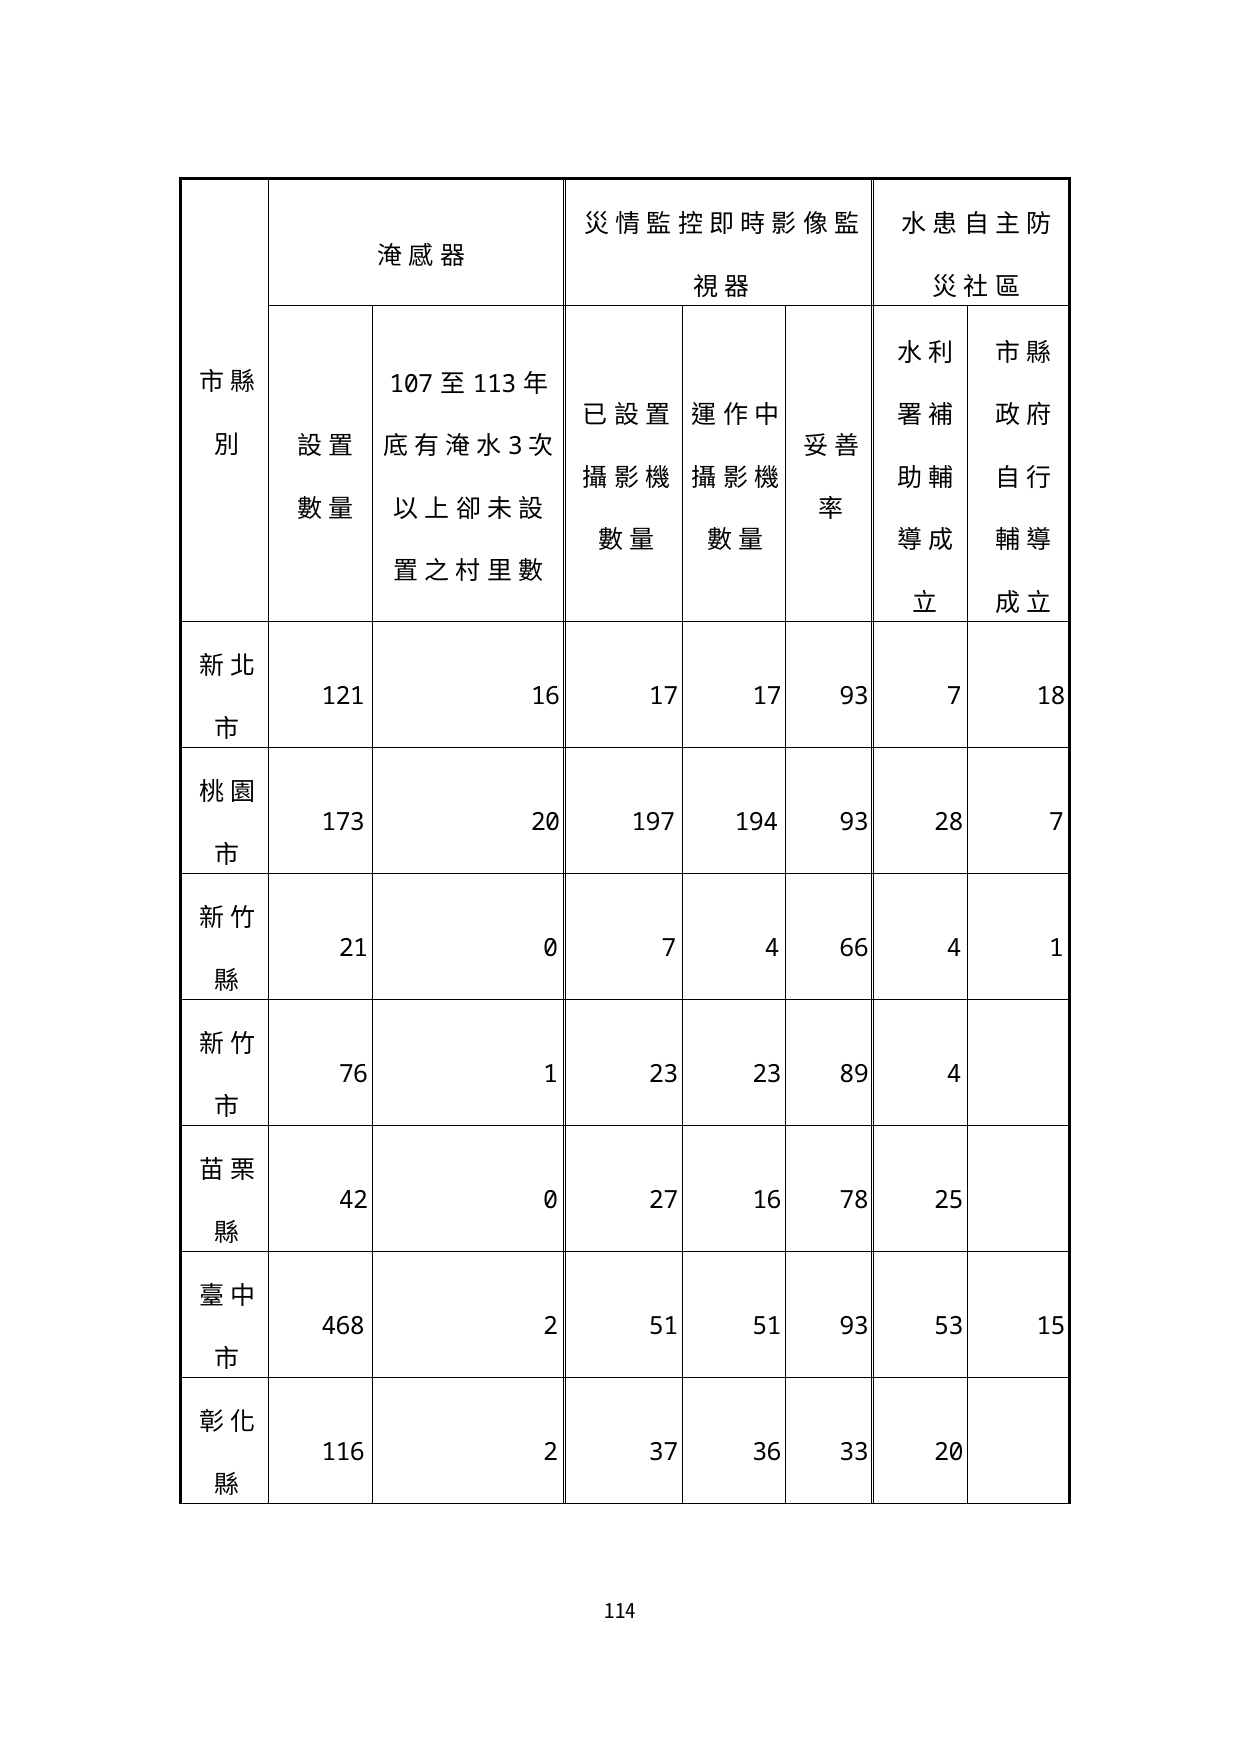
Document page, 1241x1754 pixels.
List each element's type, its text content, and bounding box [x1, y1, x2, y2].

table_cell 107至113年底有淹水3次以上卻未設置之村里數 [373, 306, 563, 621]
table_cell 16 [373, 622, 563, 747]
table_cell 16 [683, 1126, 785, 1251]
table_cell 21 [269, 874, 372, 999]
table_cell 18 [968, 622, 1068, 747]
table_cell 4 [874, 1000, 967, 1125]
table_cell 17 [683, 622, 785, 747]
table_cell 4 [874, 874, 967, 999]
table_cell 28 [874, 748, 967, 873]
table_cell 42 [269, 1126, 372, 1251]
table_cell 93 [786, 748, 871, 873]
table_cell 194 [683, 748, 785, 873]
table_cell 7 [566, 874, 682, 999]
table_cell 17 [566, 622, 682, 747]
table_cell 33 [786, 1378, 871, 1503]
table_cell 1 [968, 874, 1068, 999]
table_cell 2 [373, 1378, 563, 1503]
table_cell 76 [269, 1000, 372, 1125]
table_cell 市縣政府自行輔導成立 [968, 306, 1068, 621]
table_cell 新北市 [182, 622, 268, 747]
table_cell 89 [786, 1000, 871, 1125]
table_header 災情監控即時影像監視器 [566, 180, 871, 305]
table_cell 1 [373, 1000, 563, 1125]
table_header 淹感器 [269, 180, 563, 305]
table_cell [968, 1378, 1068, 1503]
table_cell 66 [786, 874, 871, 999]
table_cell [968, 1000, 1068, 1125]
table_cell 116 [269, 1378, 372, 1503]
table_cell 23 [683, 1000, 785, 1125]
table_cell 20 [373, 748, 563, 873]
table_cell 121 [269, 622, 372, 747]
table_cell 7 [968, 748, 1068, 873]
table_cell 15 [968, 1252, 1068, 1377]
table_cell 173 [269, 748, 372, 873]
table_cell 桃園市 [182, 748, 268, 873]
table_cell 25 [874, 1126, 967, 1251]
table_cell 93 [786, 1252, 871, 1377]
table_cell 20 [874, 1378, 967, 1503]
table_cell 新竹市 [182, 1000, 268, 1125]
table_cell 37 [566, 1378, 682, 1503]
table_cell 苗栗縣 [182, 1126, 268, 1251]
table_cell 51 [683, 1252, 785, 1377]
table_cell 78 [786, 1126, 871, 1251]
table_cell 2 [373, 1252, 563, 1377]
table_cell 新竹縣 [182, 874, 268, 999]
table_cell [968, 1126, 1068, 1251]
table_cell 妥善率 [786, 306, 871, 621]
table_cell 27 [566, 1126, 682, 1251]
table_cell 已設置攝影機數量 [566, 306, 682, 621]
table_cell 197 [566, 748, 682, 873]
table_cell 彰化縣 [182, 1378, 268, 1503]
table_cell 4 [683, 874, 785, 999]
table_cell 0 [373, 1126, 563, 1251]
table_cell 臺中市 [182, 1252, 268, 1377]
table_cell 運作中攝影機數量 [683, 306, 785, 621]
table_header 水患自主防災社區 [874, 180, 1068, 305]
table_cell 0 [373, 874, 563, 999]
table_cell 93 [786, 622, 871, 747]
table_cell 468 [269, 1252, 372, 1377]
table_cell 51 [566, 1252, 682, 1377]
table_cell 36 [683, 1378, 785, 1503]
table_cell 53 [874, 1252, 967, 1377]
table_cell 23 [566, 1000, 682, 1125]
table_cell 7 [874, 622, 967, 747]
table_header 市縣別 [182, 180, 268, 621]
table_cell 設置數量 [269, 306, 372, 621]
table_cell 水利署補助輔導成立 [874, 306, 967, 621]
